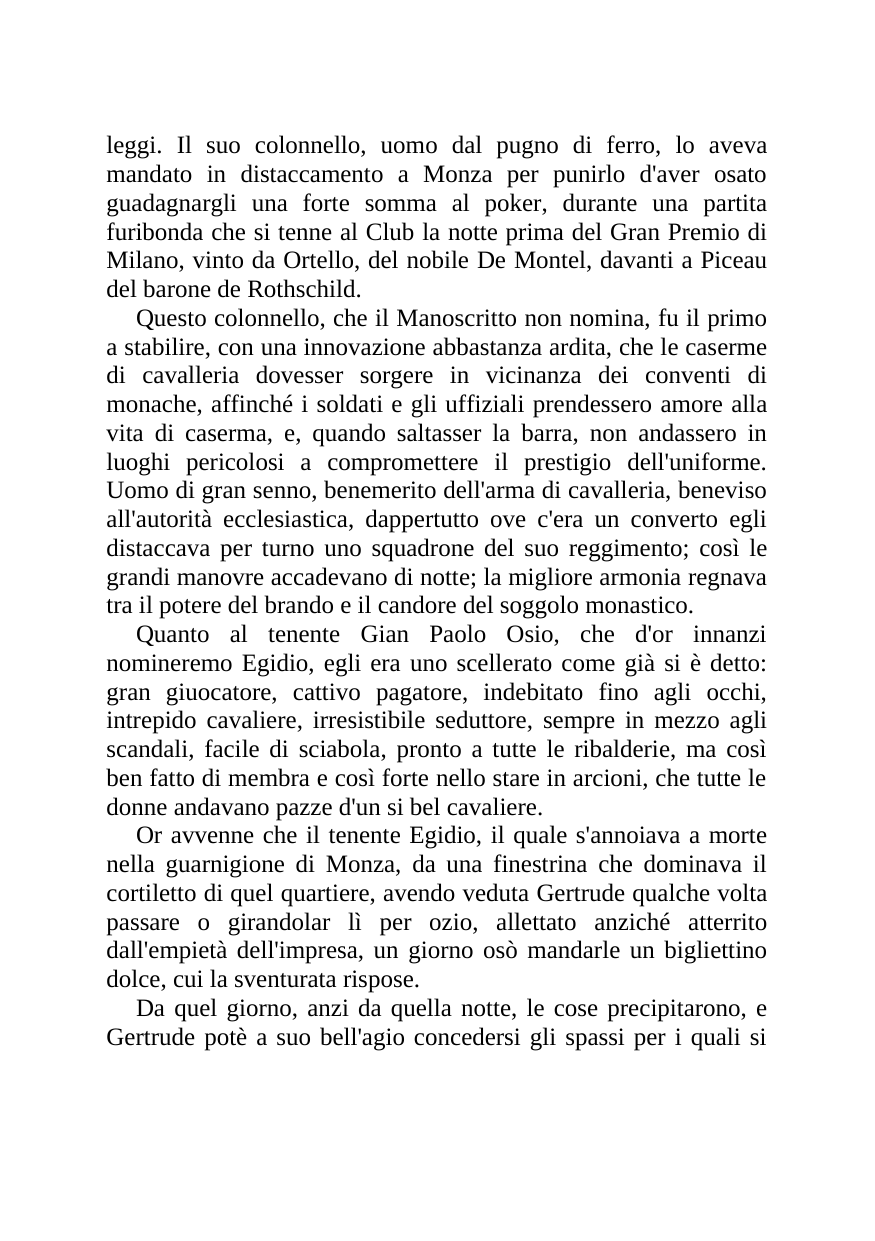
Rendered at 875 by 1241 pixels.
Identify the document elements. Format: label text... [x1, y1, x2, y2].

text leggi. Il suo colonnello, uomo dal pugno di ferro, lo aveva mandato in distaccamento a Monza per punirlo d'aver osato guadagnargli una forte somma al poker, durante una partita furibonda che si tenne al Club la notte prima del Gran Premio di Milano, vinto da Ortello, del nobile De Montel, davanti a Piceau del barone de Rothschild. [106, 130, 768, 303]
text Or avvenne che il tenente Egidio, il quale s'annoiava a morte nella guarnigione di Monza, da una finestrina che dominava il cortiletto di quel quartiere, avendo veduta Gertrude qualche volta passare o girandolar lì per ozio, allettato anziché atterrito dall'empietà dell'impresa, un giorno osò mandarle un bigliettino dolce, cui la sventurata rispose. [106, 820, 768, 993]
text Da quel giorno, anzi da quella notte, le cose precipitarono, e Gertrude potè a suo bell'agio concedersi gli spassi per i quali si [106, 993, 768, 1050]
text Questo colonnello, che il Manoscritto non nomina, fu il primo a stabilire, con una innovazione abbastanza ardita, che le caserme di cavalleria dovesser sorgere in vicinanza dei conventi di monache, affinché i soldati e gli uffiziali prendessero amore alla vita di caserma, e, quando saltasser la barra, non andassero in luoghi pericolosi a compromettere il prestigio dell'uniforme. Uomo di gran senno, benemerito dell'arma di cavalleria, beneviso all'autorità ecclesiastica, dappertutto ove c'era un converto egli distaccava per turno uno squadrone del suo reggimento; così le grandi manovre accadevano di notte; la migliore armonia regnava tra il potere del brando e il candore del soggolo monastico. [106, 303, 768, 619]
text Quanto al tenente Gian Paolo Osio, che d'or innanzi nomineremo Egidio, egli era uno scellerato come già si è detto: gran giuocatore, cattivo pagatore, indebitato fino agli occhi, intrepido cavaliere, irresistibile seduttore, sempre in mezzo agli scandali, facile di sciabola, pronto a tutte le ribalderie, ma così ben fatto di membra e così forte nello stare in arcioni, che tutte le donne andavano pazze d'un si bel cavaliere. [106, 619, 768, 820]
